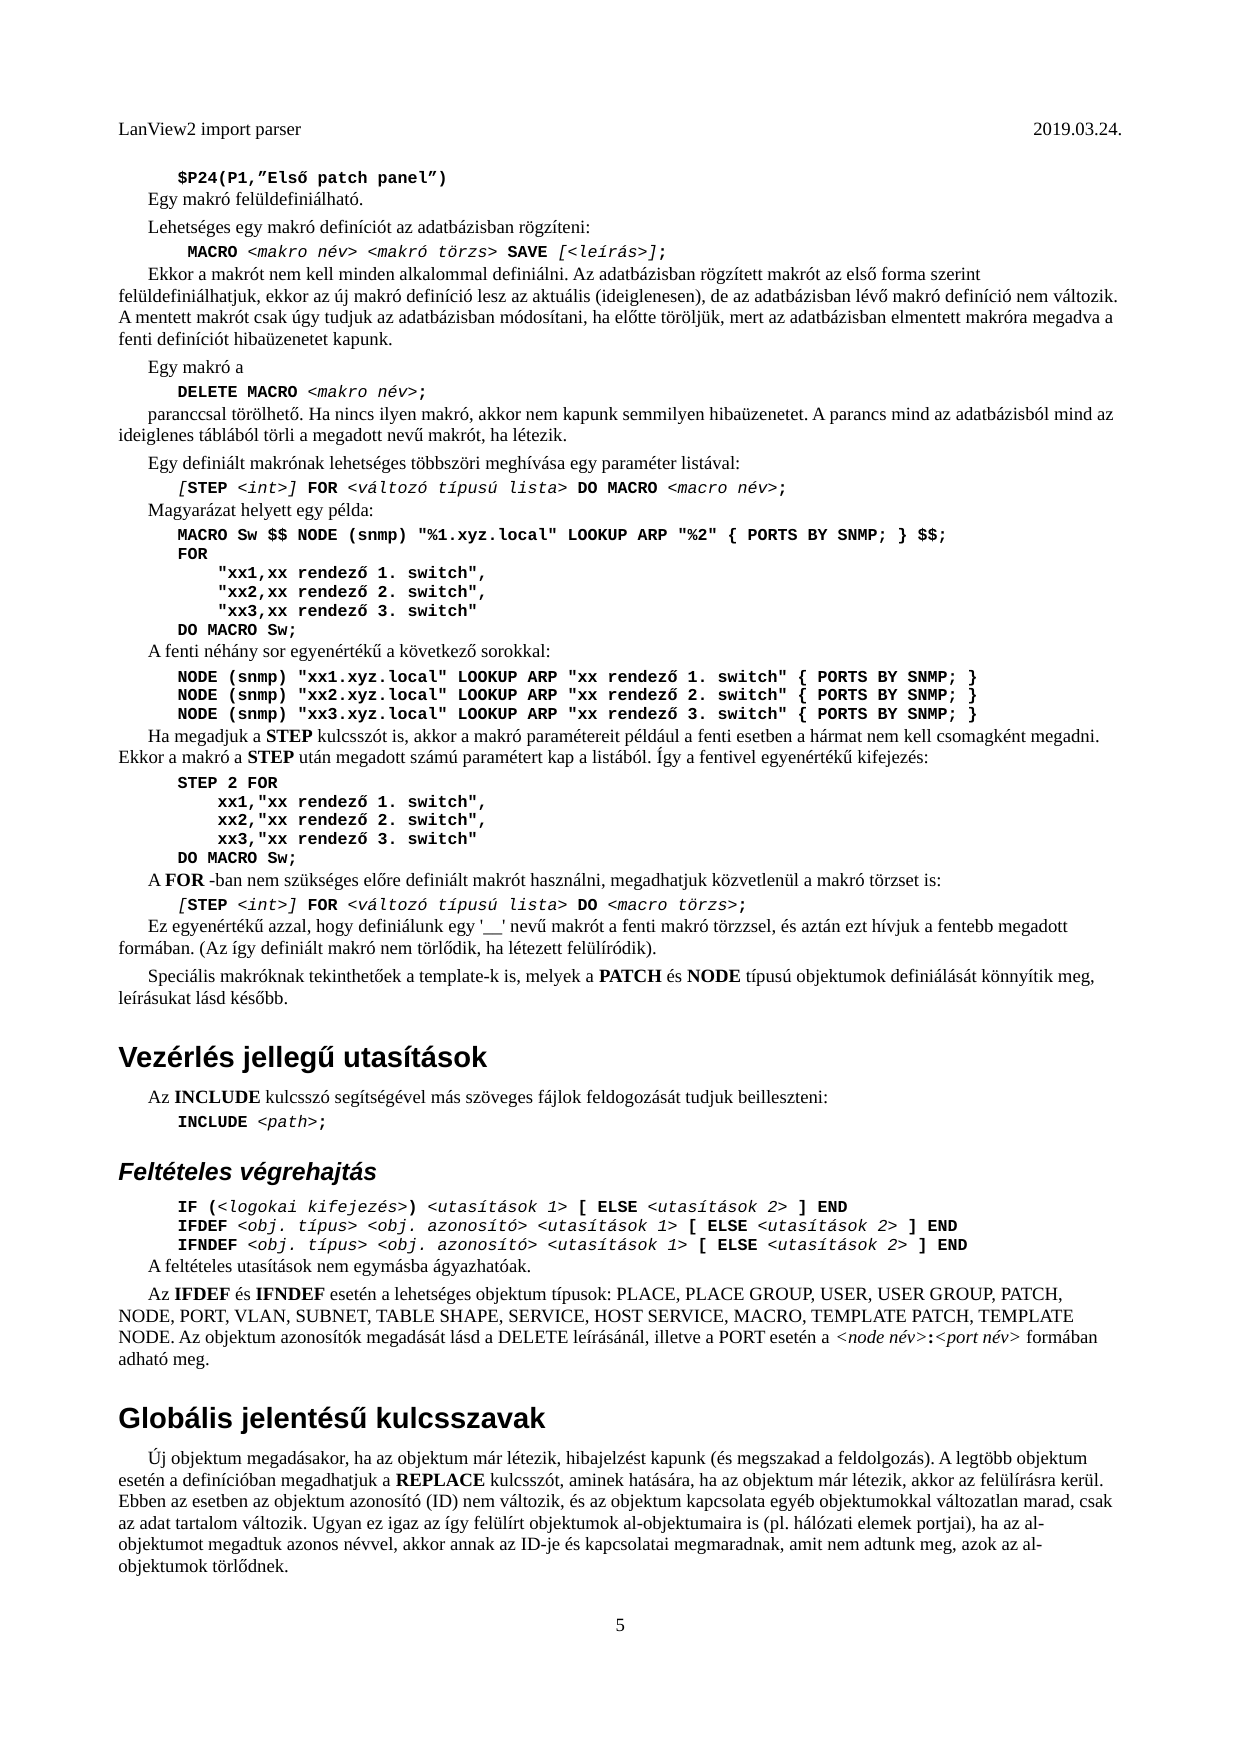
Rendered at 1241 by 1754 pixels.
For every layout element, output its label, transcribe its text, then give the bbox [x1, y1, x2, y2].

text Lehetséges egy makró definíciót az adatbázisban rögzíteni: [118, 216, 1122, 238]
text A feltételes utasítások nem egymásba ágyazhatóak. [118, 1255, 1122, 1277]
text NODE (snmp) "xx3.xyz.local" LOOKUP ARP "xx rendező 3. switch" { PORTS BY SNMP; } [177, 706, 1122, 725]
subtitle Feltételes végrehajtás [118, 1157, 1122, 1186]
text Az IFDEF és IFNDEF esetén a lehetséges objektum típusok: PLACE, PLACE GROUP, USER, USER GROUP, PATCH, NODE, PORT, VLAN, SUBNET, TABLE SHAPE, SERVICE, HOST SERVICE, MACRO, TEMPLATE PATCH, TEMPLATE NODE. Az objektum azonosítók megadását lásd a DELETE leírásánál, illetve a PORT esetén a <node név>:<port név> formában adható meg. [118, 1283, 1122, 1369]
text MACRO Sw $$ NODE (snmp) "%1.xyz.local" LOOKUP ARP "%2" { PORTS BY SNMP; } $$; [177, 527, 1122, 546]
text DO MACRO Sw; [177, 621, 1122, 640]
text Ha megadjuk a STEP kulcsszót is, akkor a makró paramétereit például a fenti esetben a hármat nem kell csomagként megadni. Ekkor a makró a STEP után megadott számú paramétert kap a listából. Így a fentivel egyenértékű kifejezés: [118, 725, 1122, 768]
text FOR [177, 546, 1122, 565]
text xx2,"xx rendező 2. switch", [177, 812, 1122, 831]
text Egy makró felüldefiniálható. [118, 188, 1122, 209]
text [STEP <int>] FOR <változó típusú lista> DO MACRO <macro név>; [177, 480, 1122, 499]
text NODE (snmp) "xx2.xyz.local" LOOKUP ARP "xx rendező 2. switch" { PORTS BY SNMP; } [177, 687, 1122, 706]
text Magyarázat helyett egy példa: [118, 499, 1122, 521]
text Speciális makróknak tekinthetőek a template-k is, melyek a PATCH és NODE típusú objektumok definiálását könnyítik meg, leírásukat lásd később. [118, 965, 1122, 1008]
text IFDEF <obj. típus> <obj. azonosító> <utasítások 1> [ ELSE <utasítások 2> ] END [177, 1217, 1122, 1236]
text Egy makró a [118, 356, 1122, 377]
subtitle Globális jelentésű kulcsszavak [118, 1401, 1122, 1434]
text A FOR -ban nem szükséges előre definiált makrót használni, megadhatjuk közvetlenül a makró törzset is: [118, 868, 1122, 890]
text IFNDEF <obj. típus> <obj. azonosító> <utasítások 1> [ ELSE <utasítások 2> ] END [177, 1236, 1122, 1255]
text xx3,"xx rendező 3. switch" [177, 831, 1122, 850]
text NODE (snmp) "xx1.xyz.local" LOOKUP ARP "xx rendező 1. switch" { PORTS BY SNMP; } [177, 668, 1122, 687]
text Egy definiált makrónak lehetséges többszöri meghívása egy paraméter listával: [118, 452, 1122, 474]
text Ez egyenértékű azzal, hogy definiálunk egy '__' nevű makrót a fenti makró törzzsel, és aztán ezt hívjuk a fentebb megadott formában. (Az így definiált makró nem törlődik, ha létezett felülíródik). [118, 915, 1122, 958]
text DELETE MACRO <makro név>; [177, 384, 1122, 402]
text xx1,"xx rendező 1. switch", [177, 793, 1122, 812]
text $P24(P1,”Első patch panel”) [177, 169, 1122, 188]
text INCLUDE <path>; [177, 1114, 1122, 1132]
subtitle Vezérlés jellegű utasítások [118, 1039, 1122, 1073]
text "xx2,xx rendező 2. switch", [177, 583, 1122, 602]
text DO MACRO Sw; [177, 850, 1122, 868]
text "xx1,xx rendező 1. switch", [177, 565, 1122, 583]
text [STEP <int>] FOR <változó típusú lista> DO <macro törzs>; [177, 897, 1122, 915]
text A fenti néhány sor egyenértékű a következő sorokkal: [118, 640, 1122, 662]
text "xx3,xx rendező 3. switch" [177, 602, 1122, 621]
text STEP 2 FOR [177, 774, 1122, 793]
text Ekkor a makrót nem kell minden alkalommal definiálni. Az adatbázisban rögzített makrót az első forma szerint felüldefiniálhatjuk, ekkor az új makró definíció lesz az aktuális (ideiglenesen), de az adatbázisban lévő makró definíció nem változik. A mentett makrót csak úgy tudjuk az adatbázisban módosítani, ha előtte töröljük, mert az adatbázisban elmentett makróra megadva a fenti definíciót hibaüzenetet kapunk. [118, 263, 1122, 349]
text Az INCLUDE kulcsszó segítségével más szöveges fájlok feldogozását tudjuk beilleszteni: [118, 1086, 1122, 1107]
text IF (<logokai kifejezés>) <utasítások 1> [ ELSE <utasítások 2> ] END [177, 1198, 1122, 1217]
text Új objektum megadásakor, ha az objektum már létezik, hibajelzést kapunk (és megszakad a feldolgozás). A legtöbb objektum esetén a definícióban megadhatjuk a REPLACE kulcsszót, aminek hatására, ha az objektum már létezik, akkor az felülírásra kerül. Ebben az esetben az objektum azonosító (ID) nem változik, és az objektum kapcsolata egyéb objektumokkal változatlan marad, csak az adat tartalom változik. Ugyan ez igaz az így felülírt objektumok al-objektumaira is (pl. hálózati elemek portjai), ha az al-objektumot megadtuk azonos névvel, akkor annak az ID-je és kapcsolatai megmaradnak, amit nem adtunk meg, azok az al-objektumok törlődnek. [118, 1447, 1122, 1576]
text paranccsal törölhető. Ha nincs ilyen makró, akkor nem kapunk semmilyen hibaüzenetet. A parancs mind az adatbázisból mind az ideiglenes táblából törli a megadott nevű makrót, ha létezik. [118, 402, 1122, 446]
text MACRO <makro név> <makró törzs> SAVE [<leírás>]; [177, 244, 1122, 263]
